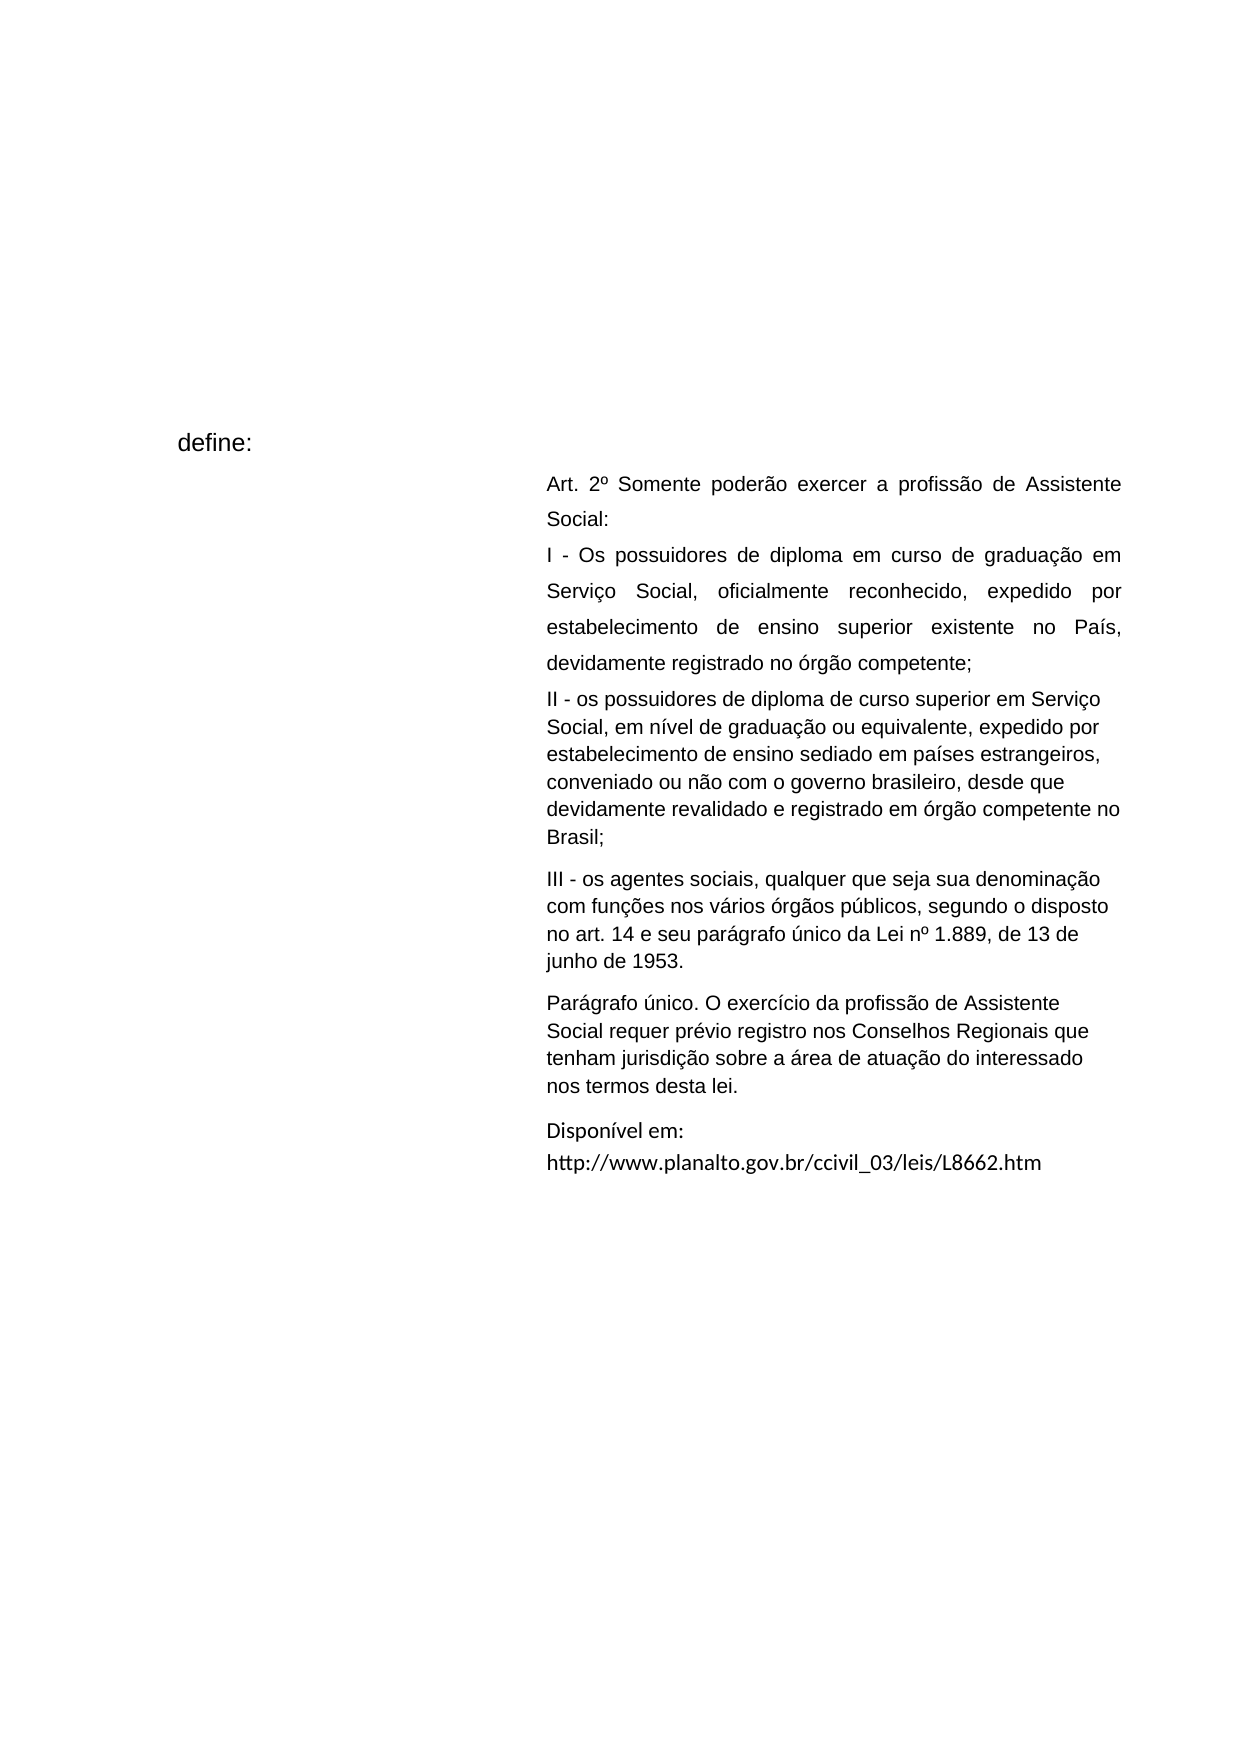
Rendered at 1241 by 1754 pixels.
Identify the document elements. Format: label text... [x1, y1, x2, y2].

text I - Os possuidores de diploma em curso de graduação em Serviço Social, oficialmente reconhecido, expedido por estabelecimento de ensino superior existente no País, devidamente registrado no órgão competente; [546, 543, 1122, 675]
text define: [177, 428, 1122, 457]
text Parágrafo único. O exercício da profissão de Assistente Social requer prévio registro nos Conselhos Regionais que tenham jurisdição sobre a área de atuação do interessado nos termos desta lei. [546, 991, 1122, 1098]
text Art. 2º Somente poderão exercer a profissão de Assistente Social: [546, 471, 1122, 531]
text II - os possuidores de diploma de curso superior em Serviço Social, em nível de graduação ou equivalente, expedido por estabelecimento de ensino sediado em países estrangeiros, conveniado ou não com o governo brasileiro, desde que devidamente revalidado e registrado em órgão competente no Brasil; [546, 687, 1122, 848]
text Disponível em: http://www.planalto.gov.br/ccivil_03/leis/L8662.htm [546, 1116, 1122, 1176]
text III - os agentes sociais, qualquer que seja sua denominação com funções nos vários órgãos públicos, segundo o disposto no art. 14 e seu parágrafo único da Lei nº 1.889, de 13 de junho de 1953. [546, 867, 1122, 973]
